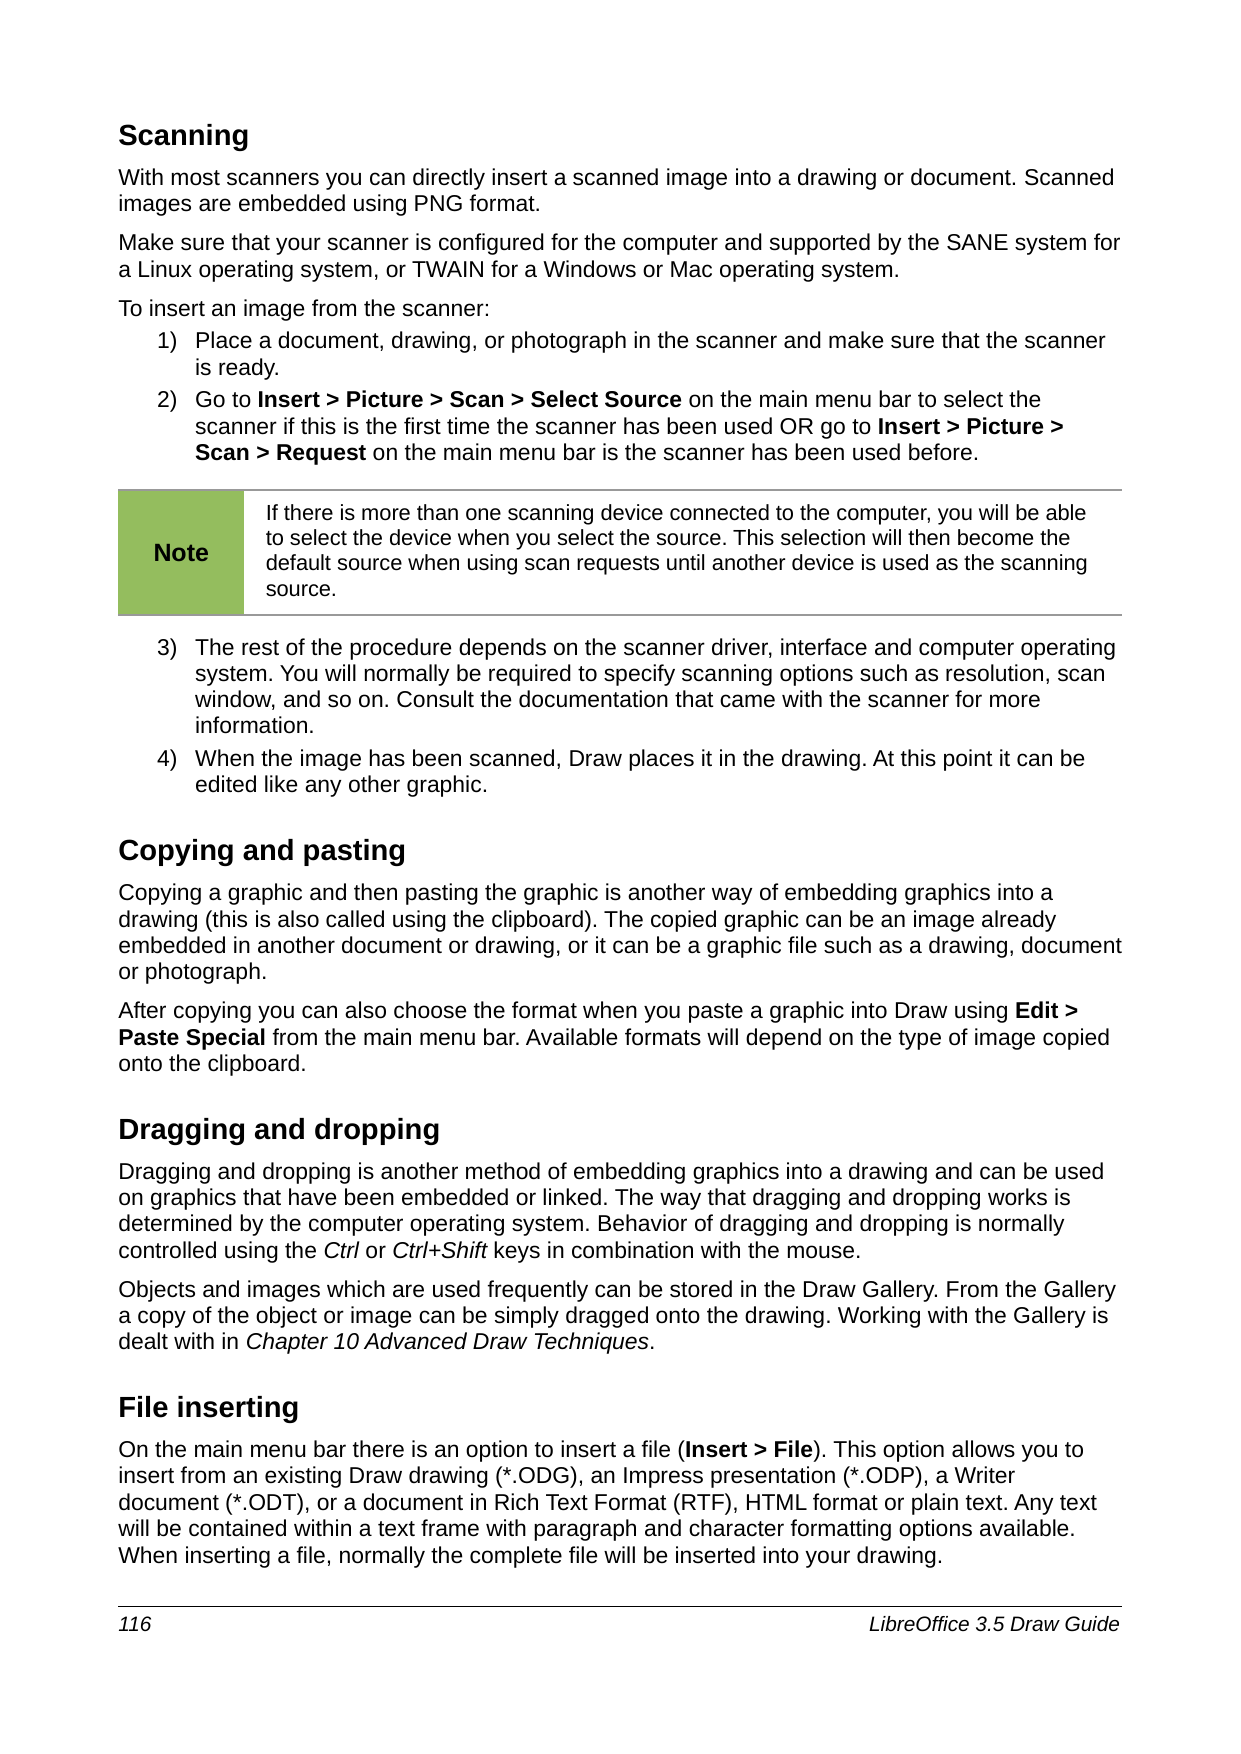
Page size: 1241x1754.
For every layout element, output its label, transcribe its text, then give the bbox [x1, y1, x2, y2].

list To insert an image from the scanner: [118, 294, 1122, 321]
text On the main menu bar there is an option to insert a file (Insert > File). This option allows you to insert from an existing Draw drawing (*.ODG), an Impress presentation (*.ODP), a Writer document (*.ODT), or a document in Rich Text Format (RTF), HTML format or plain text. Any text will be contained within a text frame with paragraph and character formatting options available. When inserting a file, normally the complete file will be inserted into your drawing. [118, 1436, 1122, 1568]
table_header If there is more than one scanning device connected to the computer, you will be able to select the device when you select the source. This selection will then become the default source when using scan requests until another device is used as the scanning source. [244, 491, 1122, 614]
list The rest of the procedure depends on the scanner driver, interface and computer operating system. You will normally be required to specify scanning options such as resolution, scan window, and so on. Consult the documentation that came with the scanner for more information. [177, 633, 1122, 739]
list When the image has been scanned, Draw places it in the drawing. At this point it can be edited like any other graphic. [177, 745, 1122, 798]
text With most scanners you can directly insert a scanned image into a drawing or document. Scanned images are embedded using PNG format. [118, 164, 1122, 217]
text After copying you can also choose the format when you paste a graphic into Draw using Edit > Paste Special from the main menu bar. Available formats will depend on the type of image copied onto the clipboard. [118, 997, 1122, 1076]
text Objects and images which are used frequently can be stored in the Draw Gallery. From the Gallery a copy of the object or image can be simply dragged onto the drawing. Working with the Gallery is dealt with in Chapter 10 Advanced Draw Techniques. [118, 1276, 1122, 1355]
subtitle Copying and pasting [118, 833, 1122, 867]
list Go to Insert > Picture > Scan > Select Source on the main menu bar to select the scanner if this is the first time the scanner has been used OR go to Insert > Picture > Scan > Request on the main menu bar is the scanner has been used before. [177, 386, 1122, 465]
table_header Note [118, 491, 244, 614]
list Place a document, drawing, or photograph in the scanner and make sure that the scanner is ready. [177, 327, 1122, 380]
text Dragging and dropping is another method of embedding graphics into a drawing and can be used on graphics that have been embedded or linked. The way that dragging and dropping works is determined by the computer operating system. Behavior of dragging and dropping is normally controlled using the Ctrl or Ctrl+Shift keys in combination with the mouse. [118, 1158, 1122, 1263]
subtitle Scanning [118, 118, 1122, 152]
subtitle Dragging and dropping [118, 1112, 1122, 1145]
text Copying a graphic and then pasting the graphic is another way of embedding graphics into a drawing (this is also called using the clipboard). The copied graphic can be an image already embedded in another document or drawing, or it can be a graphic file such as a drawing, document or photograph. [118, 879, 1122, 985]
text Make sure that your scanner is configured for the computer and supported by the SANE system for a Linux operating system, or TWAIN for a Windows or Mac operating system. [118, 229, 1122, 282]
subtitle File inserting [118, 1390, 1122, 1424]
